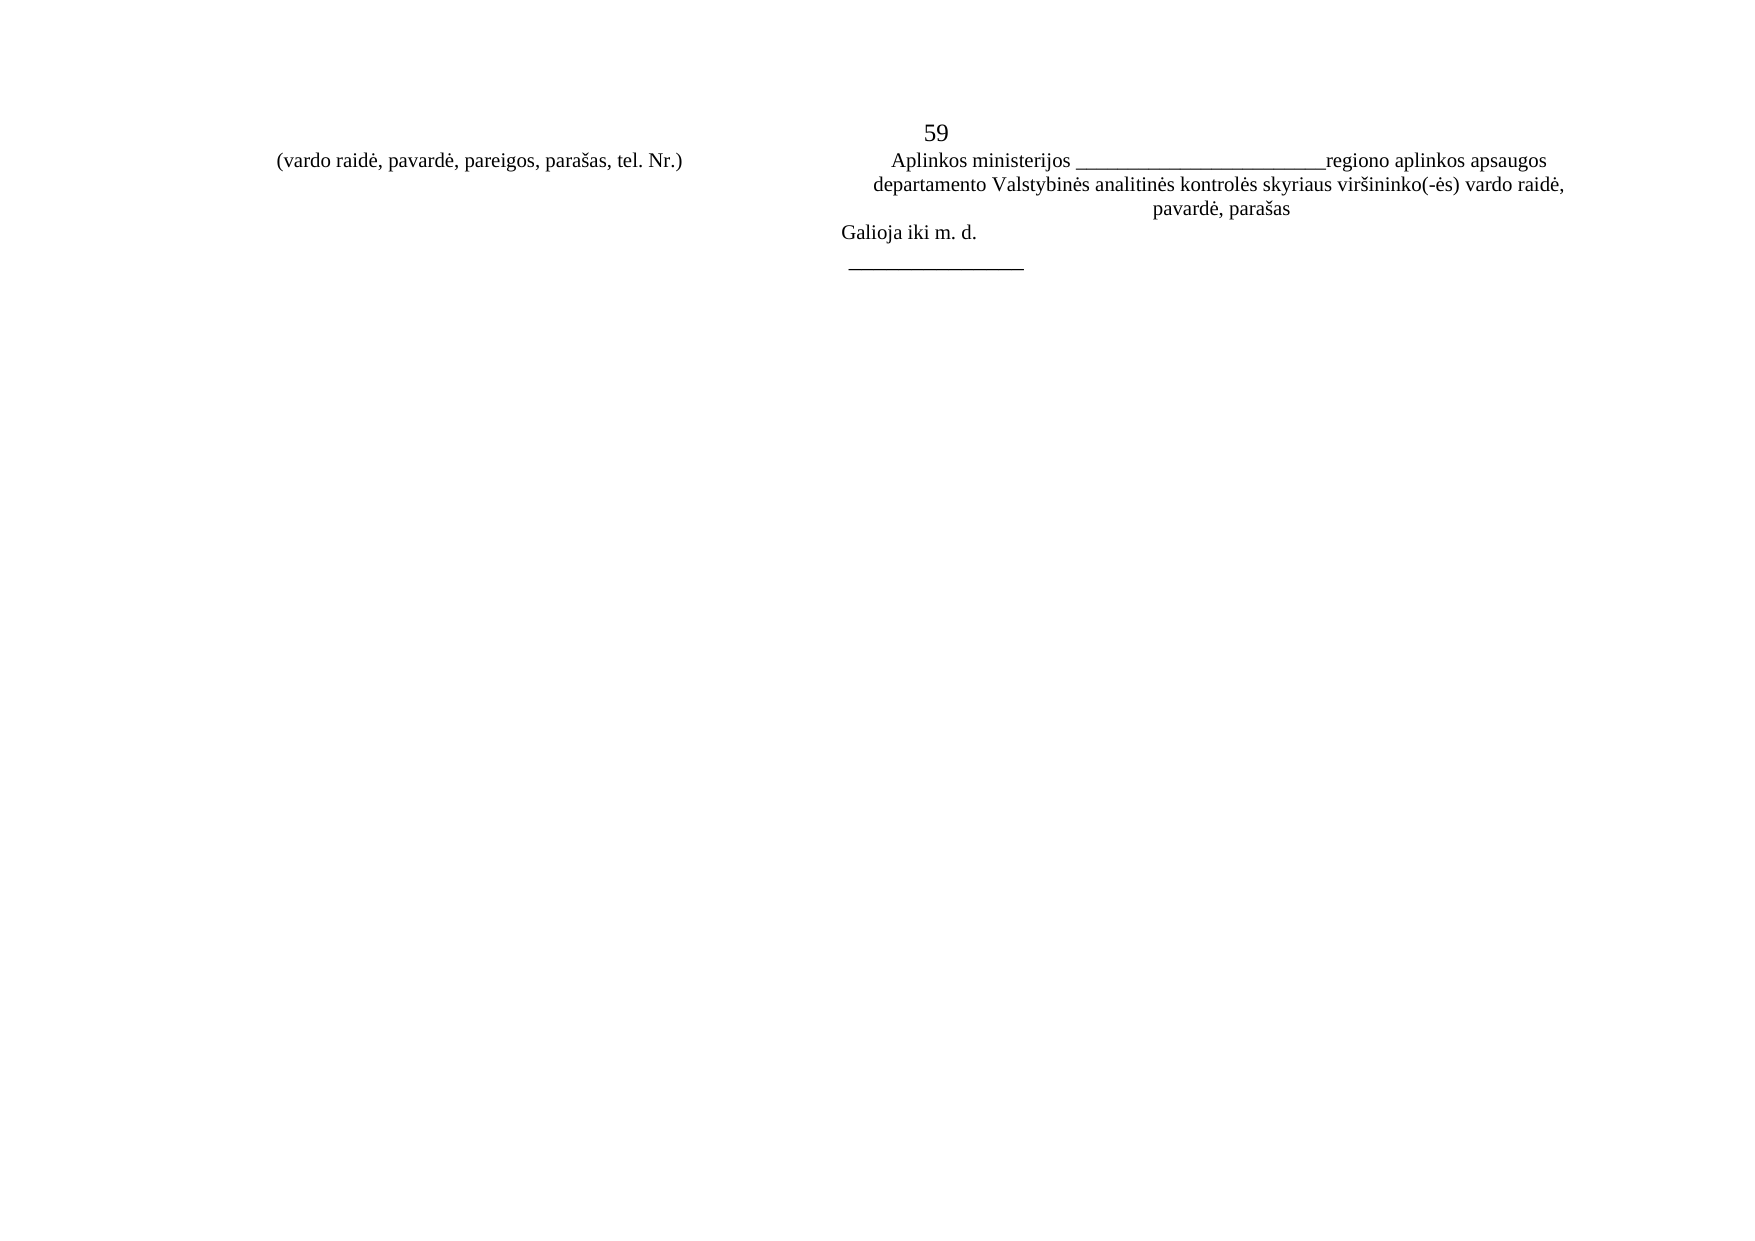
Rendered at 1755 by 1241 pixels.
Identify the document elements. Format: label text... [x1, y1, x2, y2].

table_cell [177, 220, 830, 244]
text ______________ [177, 244, 1695, 273]
table_header Aplinkos ministerijos ________________________regiono aplinkos apsaugos departamento Valstybinės analitinės kontrolės skyriaus viršininko(-ės) vardo raidė, pavardė, parašas [830, 148, 1595, 220]
table_header (vardo raidė, pavardė, pareigos, parašas, tel. Nr.) [177, 148, 830, 220]
table_cell Galioja iki m. d. [830, 220, 1595, 244]
